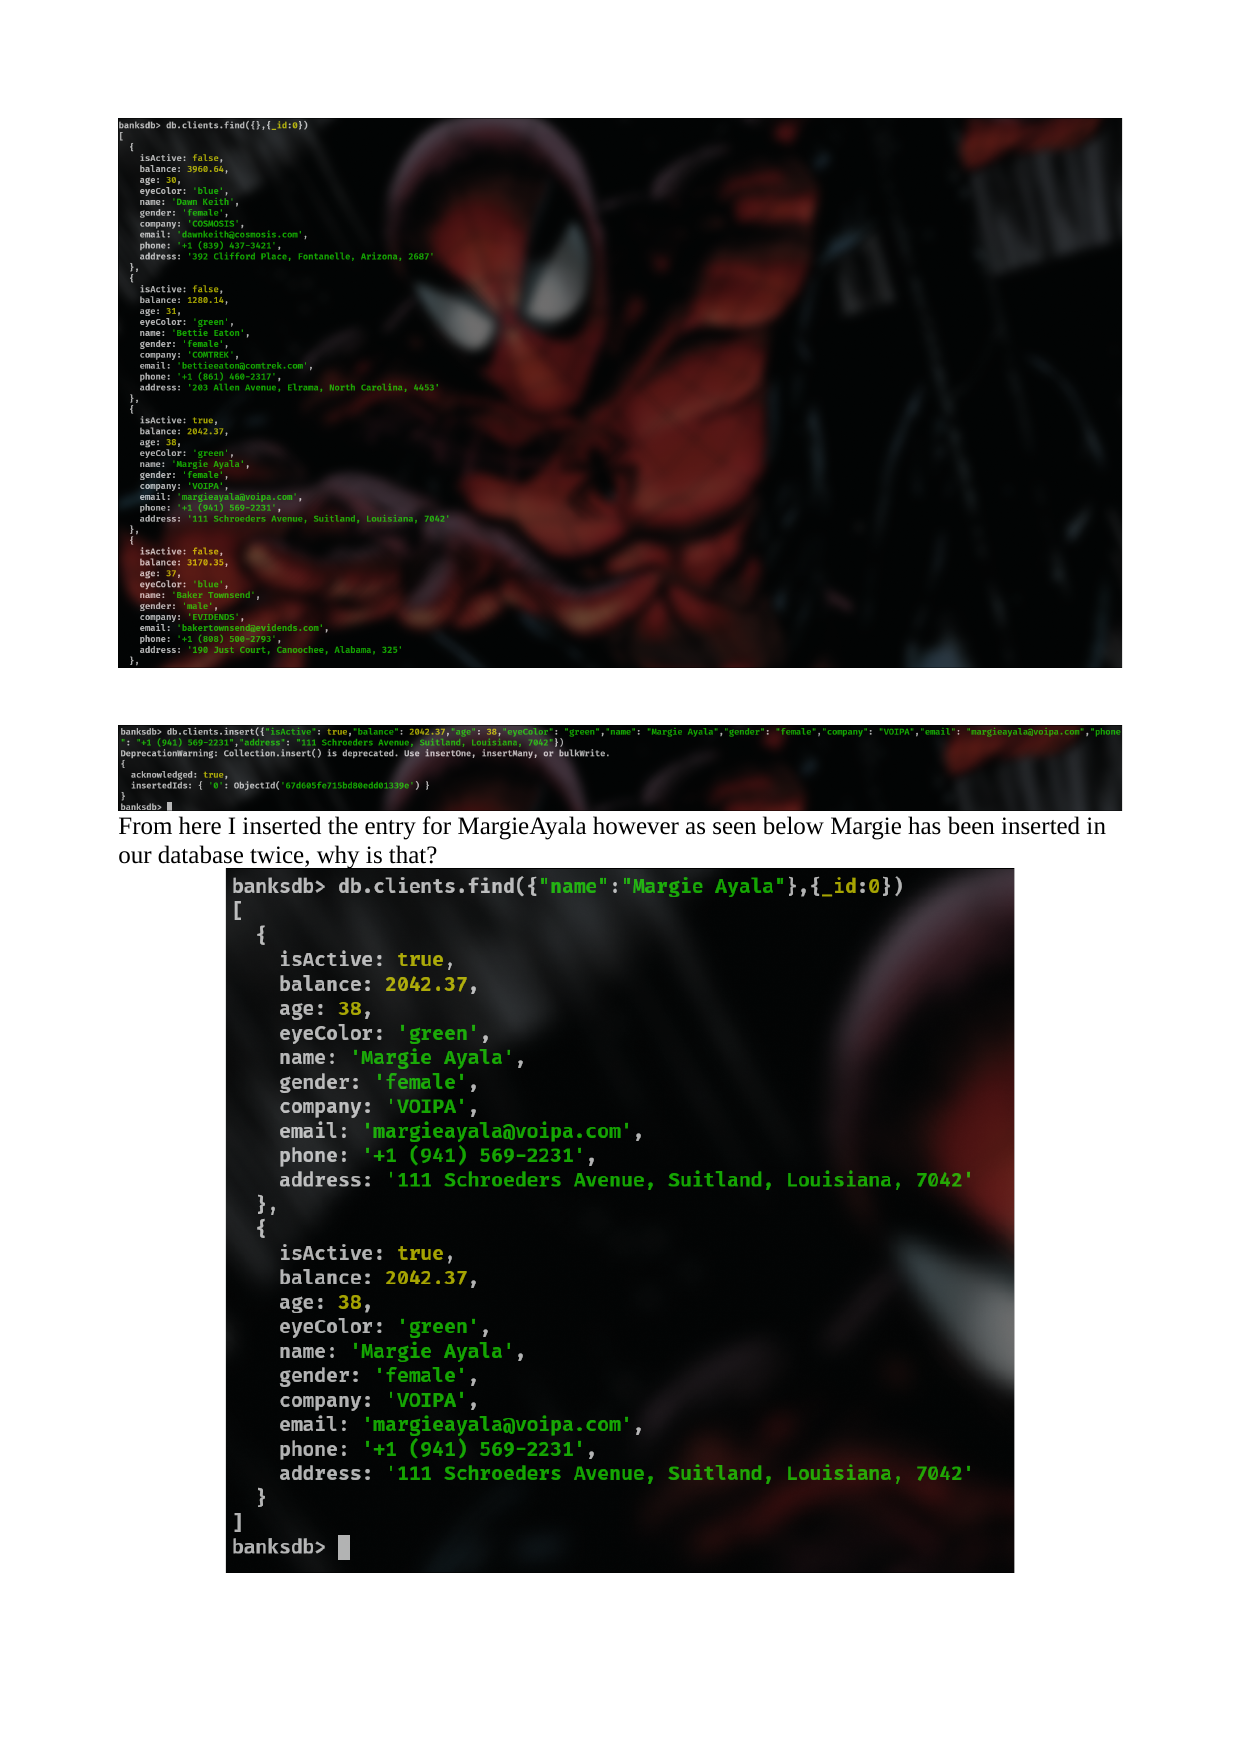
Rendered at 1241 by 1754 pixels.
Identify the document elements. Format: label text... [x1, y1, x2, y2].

picture [225, 868, 1015, 1573]
text From here I inserted the entry for MargieAyala however as seen below Margie has been inserted in our database twice, why is that? [118, 811, 1122, 868]
picture [118, 118, 1123, 668]
picture [118, 725, 1123, 811]
